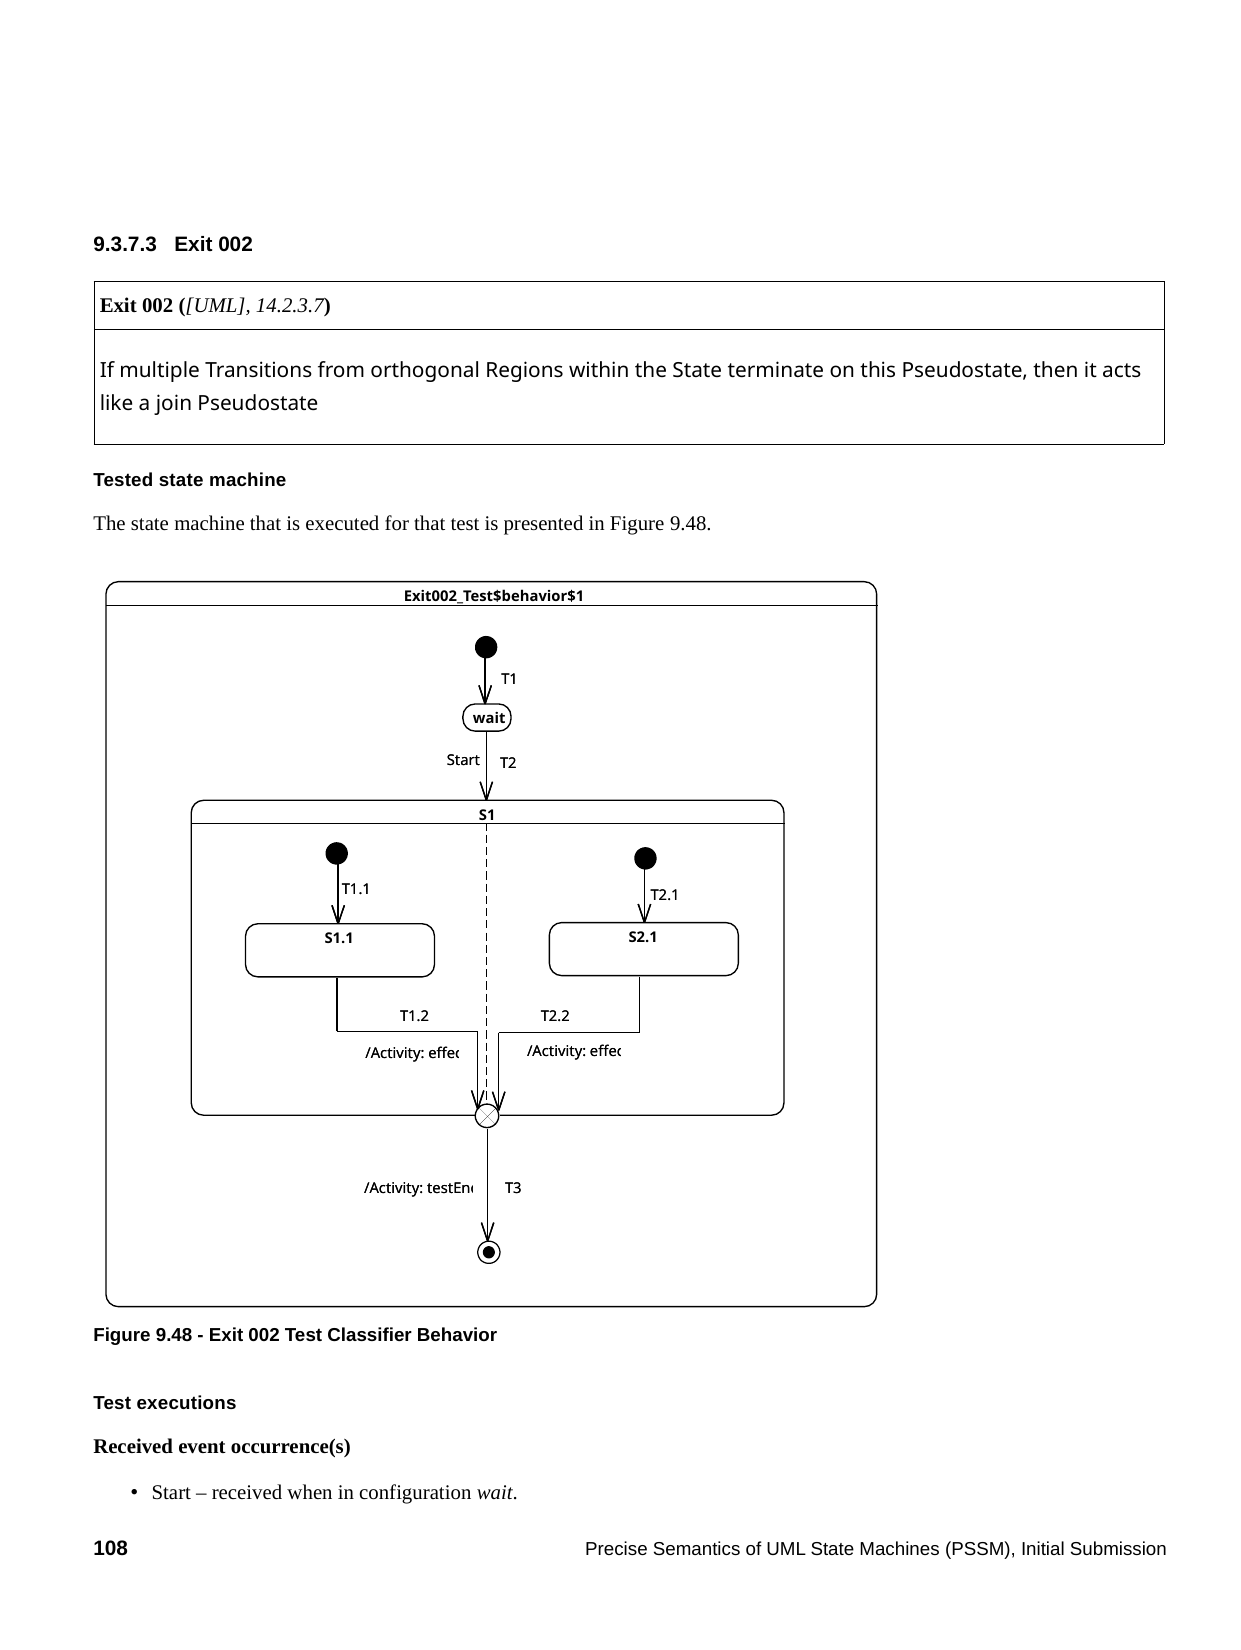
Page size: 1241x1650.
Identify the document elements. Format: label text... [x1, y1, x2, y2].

subtitle Test executions [93, 1391, 1164, 1413]
table_cell If multiple Transitions from orthogonal Regions within the State terminate on this Pseudostate, then it acts like a join Pseudostate [95, 330, 1164, 443]
text The state machine that is executed for that test is presented in Figure 9.48. [93, 511, 1164, 535]
text Received event occurrence(s) [93, 1434, 1164, 1458]
table_header Exit 002 ([UML], 14.2.3.7) [95, 282, 1164, 329]
text Figure 9.48 - Exit 002 Test Classifier Behavior [93, 569, 891, 1346]
subtitle Tested state machine [93, 468, 1164, 490]
list Start – received when in configuration wait. [131, 1479, 1164, 1504]
subtitle Exit 002 [93, 231, 1164, 256]
